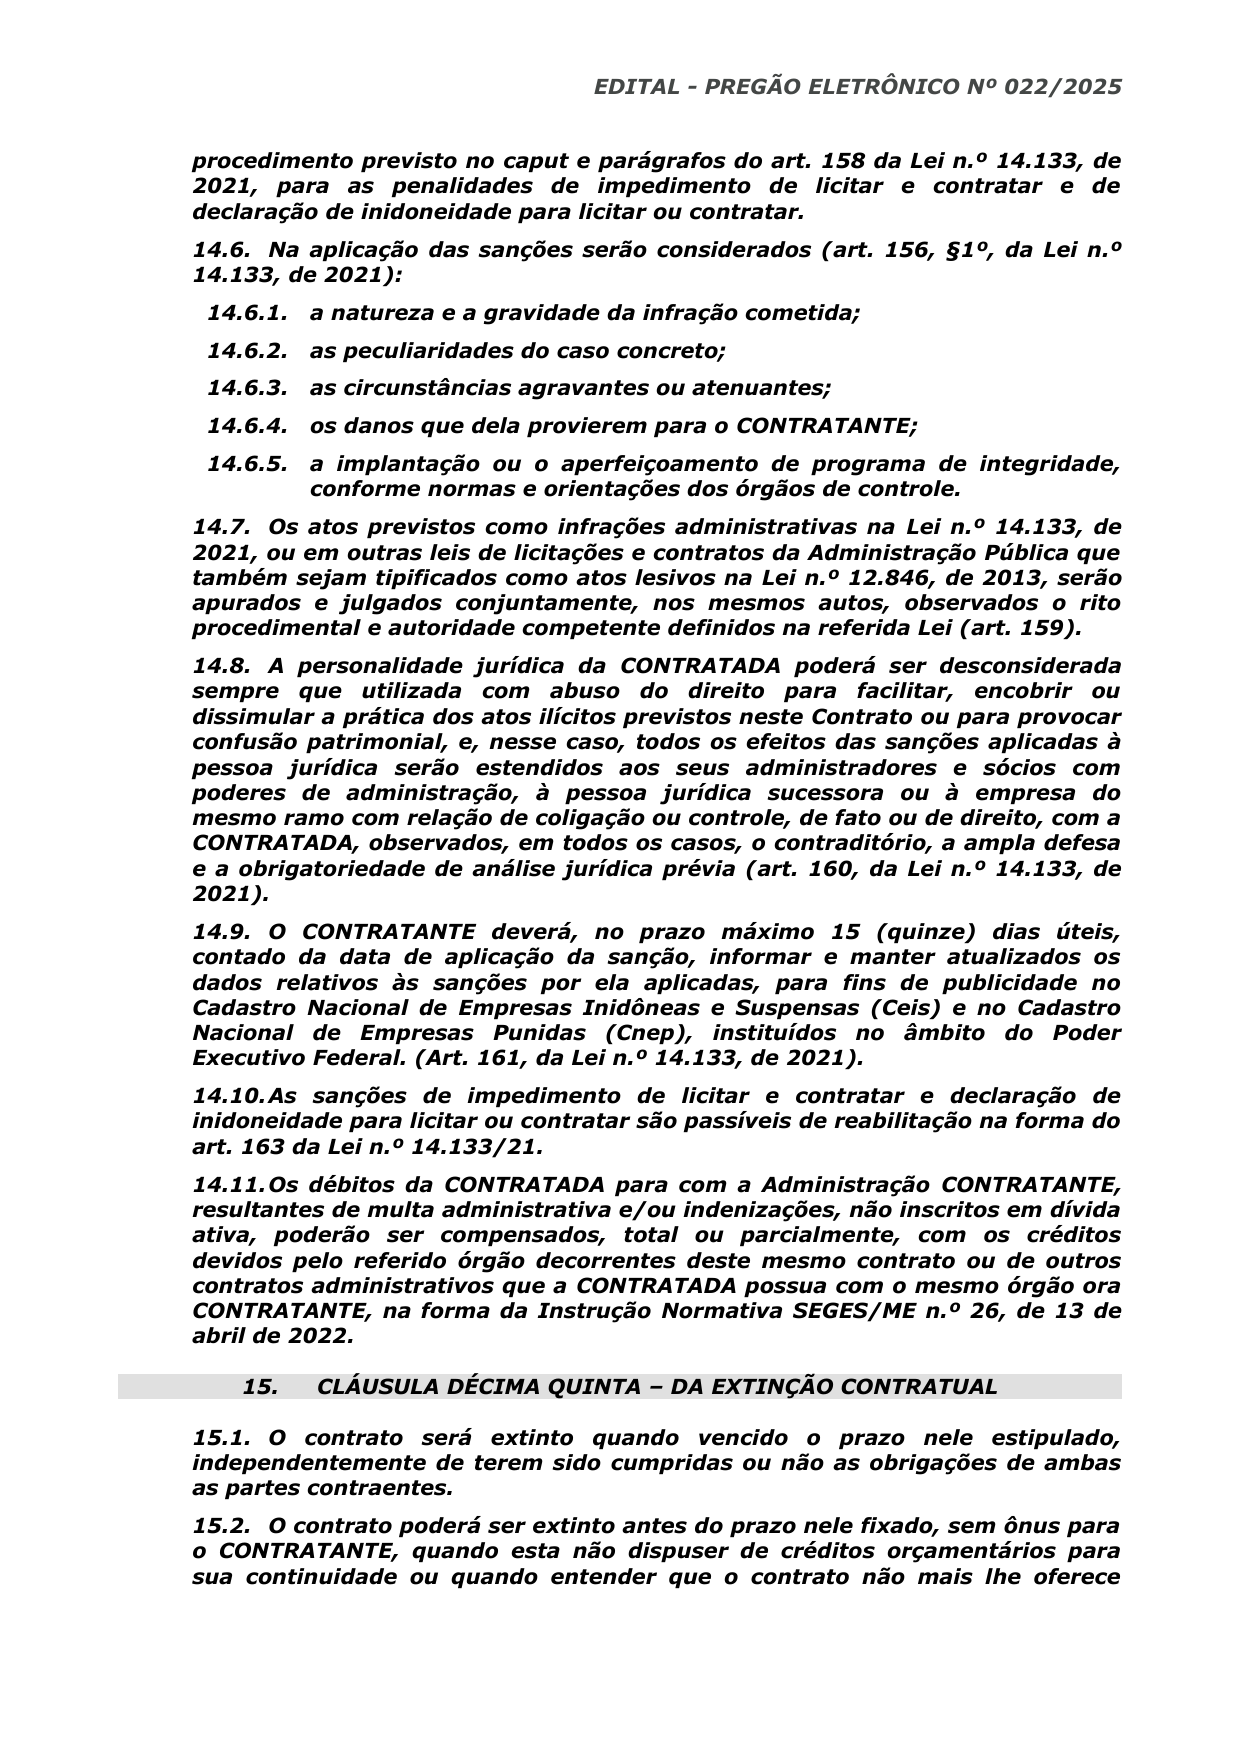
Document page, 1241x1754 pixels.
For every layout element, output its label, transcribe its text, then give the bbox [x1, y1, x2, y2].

list a implantação ou o aperfeiçoamento de programa de integridade, conforme normas e orientações dos órgãos de controle. [207, 451, 1122, 501]
list Na aplicação das sanções serão considerados (art. 156, §1º, da Lei n.º 14.133, de 2021): [192, 236, 1122, 287]
list O contrato poderá ser extinto antes do prazo nele fixado, sem ônus para o CONTRATANTE, quando esta não dispuser de créditos orçamentários para sua continuidade ou quando entender que o contrato não mais lhe oferece [192, 1513, 1122, 1589]
list Os débitos da CONTRATADA para com a Administração CONTRATANTE, resultantes de multa administrativa e/ou indenizações, não inscritos em dívida ativa, poderão ser compensados, total ou parcialmente, com os créditos devidos pelo referido órgão decorrentes deste mesmo contrato ou de outros contratos administrativos que a CONTRATADA possua com o mesmo órgão ora CONTRATANTE, na forma da Instrução Normativa SEGES/ME n.º 26, de 13 de abril de 2022. [192, 1171, 1122, 1348]
list procedimento previsto no caput e parágrafos do art. 158 da Lei n.º 14.133, de 2021, para as penalidades de impedimento de licitar e contratar e de declaração de inidoneidade para licitar ou contratar. [192, 148, 1122, 224]
list A personalidade jurídica da CONTRATADA poderá ser desconsiderada sempre que utilizada com abuso do direito para facilitar, encobrir ou dissimular a prática dos atos ilícitos previstos neste Contrato ou para provocar confusão patrimonial, e, nesse caso, todos os efeitos das sanções aplicadas à pessoa jurídica serão estendidos aos seus administradores e sócios com poderes de administração, à pessoa jurídica sucessora ou à empresa do mesmo ramo com relação de coligação ou controle, de fato ou de direito, com a CONTRATADA, observados, em todos os casos, o contraditório, a ampla defesa e a obrigatoriedade de análise jurídica prévia (art. 160, da Lei n.º 14.133, de 2021). [192, 653, 1122, 906]
list os danos que dela provierem para o CONTRATANTE; [207, 413, 1122, 438]
list As sanções de impedimento de licitar e contratar e declaração de inidoneidade para licitar ou contratar são passíveis de reabilitação na forma do art. 163 da Lei n.º 14.133/21. [192, 1083, 1122, 1159]
list a natureza e a gravidade da infração cometida; [207, 299, 1122, 324]
list CLÁUSULA DÉCIMA QUINTA – DA EXTINÇÃO CONTRATUAL [118, 1374, 1122, 1399]
list O CONTRATANTE deverá, no prazo máximo 15 (quinze) dias úteis, contado da data de aplicação da sanção, informar e manter atualizados os dados relativos às sanções por ela aplicadas, para fins de publicidade no Cadastro Nacional de Empresas Inidôneas e Suspensas (Ceis) e no Cadastro Nacional de Empresas Punidas (Cnep), instituídos no âmbito do Poder Executivo Federal. (Art. 161, da Lei n.º 14.133, de 2021). [192, 918, 1122, 1070]
list O contrato será extinto quando vencido o prazo nele estipulado, independentemente de terem sido cumpridas ou não as obrigações de ambas as partes contraentes. [192, 1424, 1122, 1500]
list as peculiaridades do caso concreto; [207, 337, 1122, 362]
list as circunstâncias agravantes ou atenuantes; [207, 375, 1122, 400]
list Os atos previstos como infrações administrativas na Lei n.º 14.133, de 2021, ou em outras leis de licitações e contratos da Administração Pública que também sejam tipificados como atos lesivos na Lei n.º 12.846, de 2013, serão apurados e julgados conjuntamente, nos mesmos autos, observados o rito procedimental e autoridade competente definidos na referida Lei (art. 159). [192, 514, 1122, 640]
